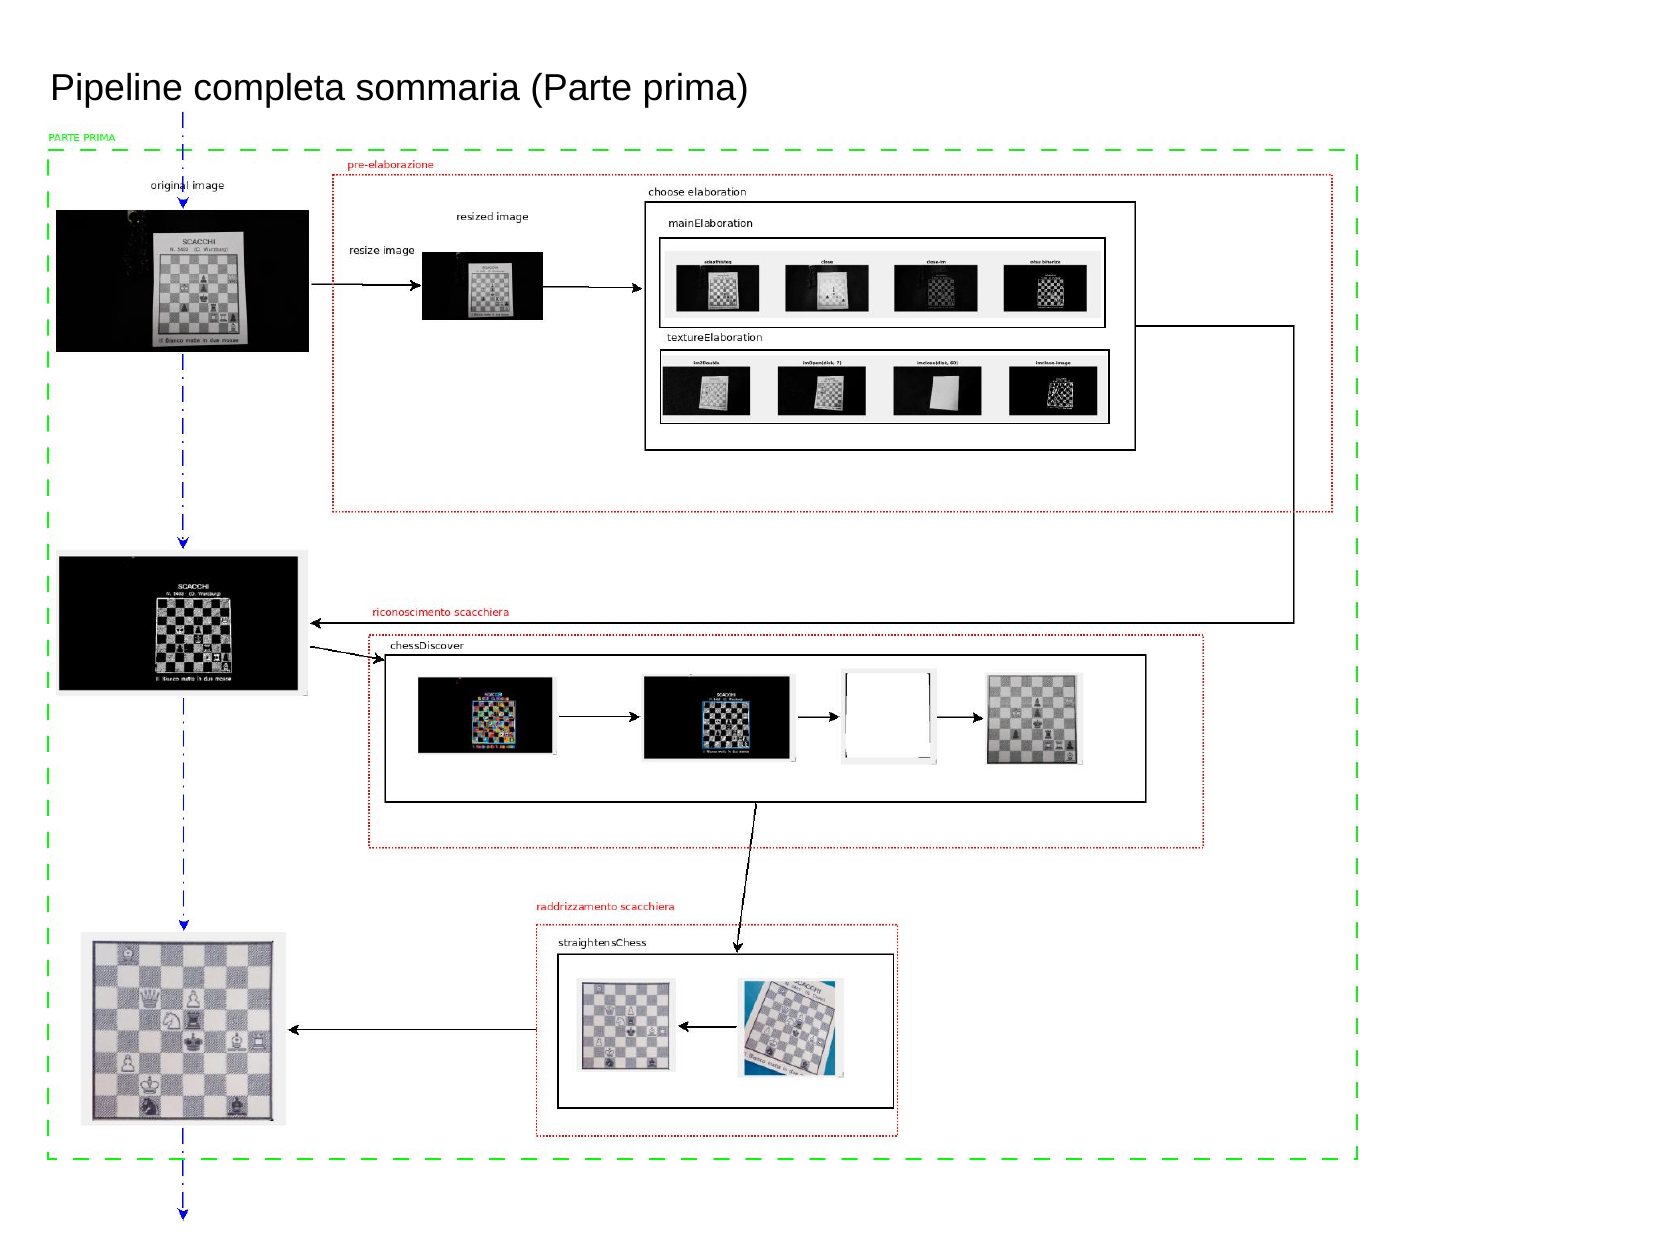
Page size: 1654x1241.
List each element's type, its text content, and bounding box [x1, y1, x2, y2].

text_box Pipeline completa sommaria (Parte prima) [35, 59, 1607, 116]
picture [47, 111, 1359, 1222]
